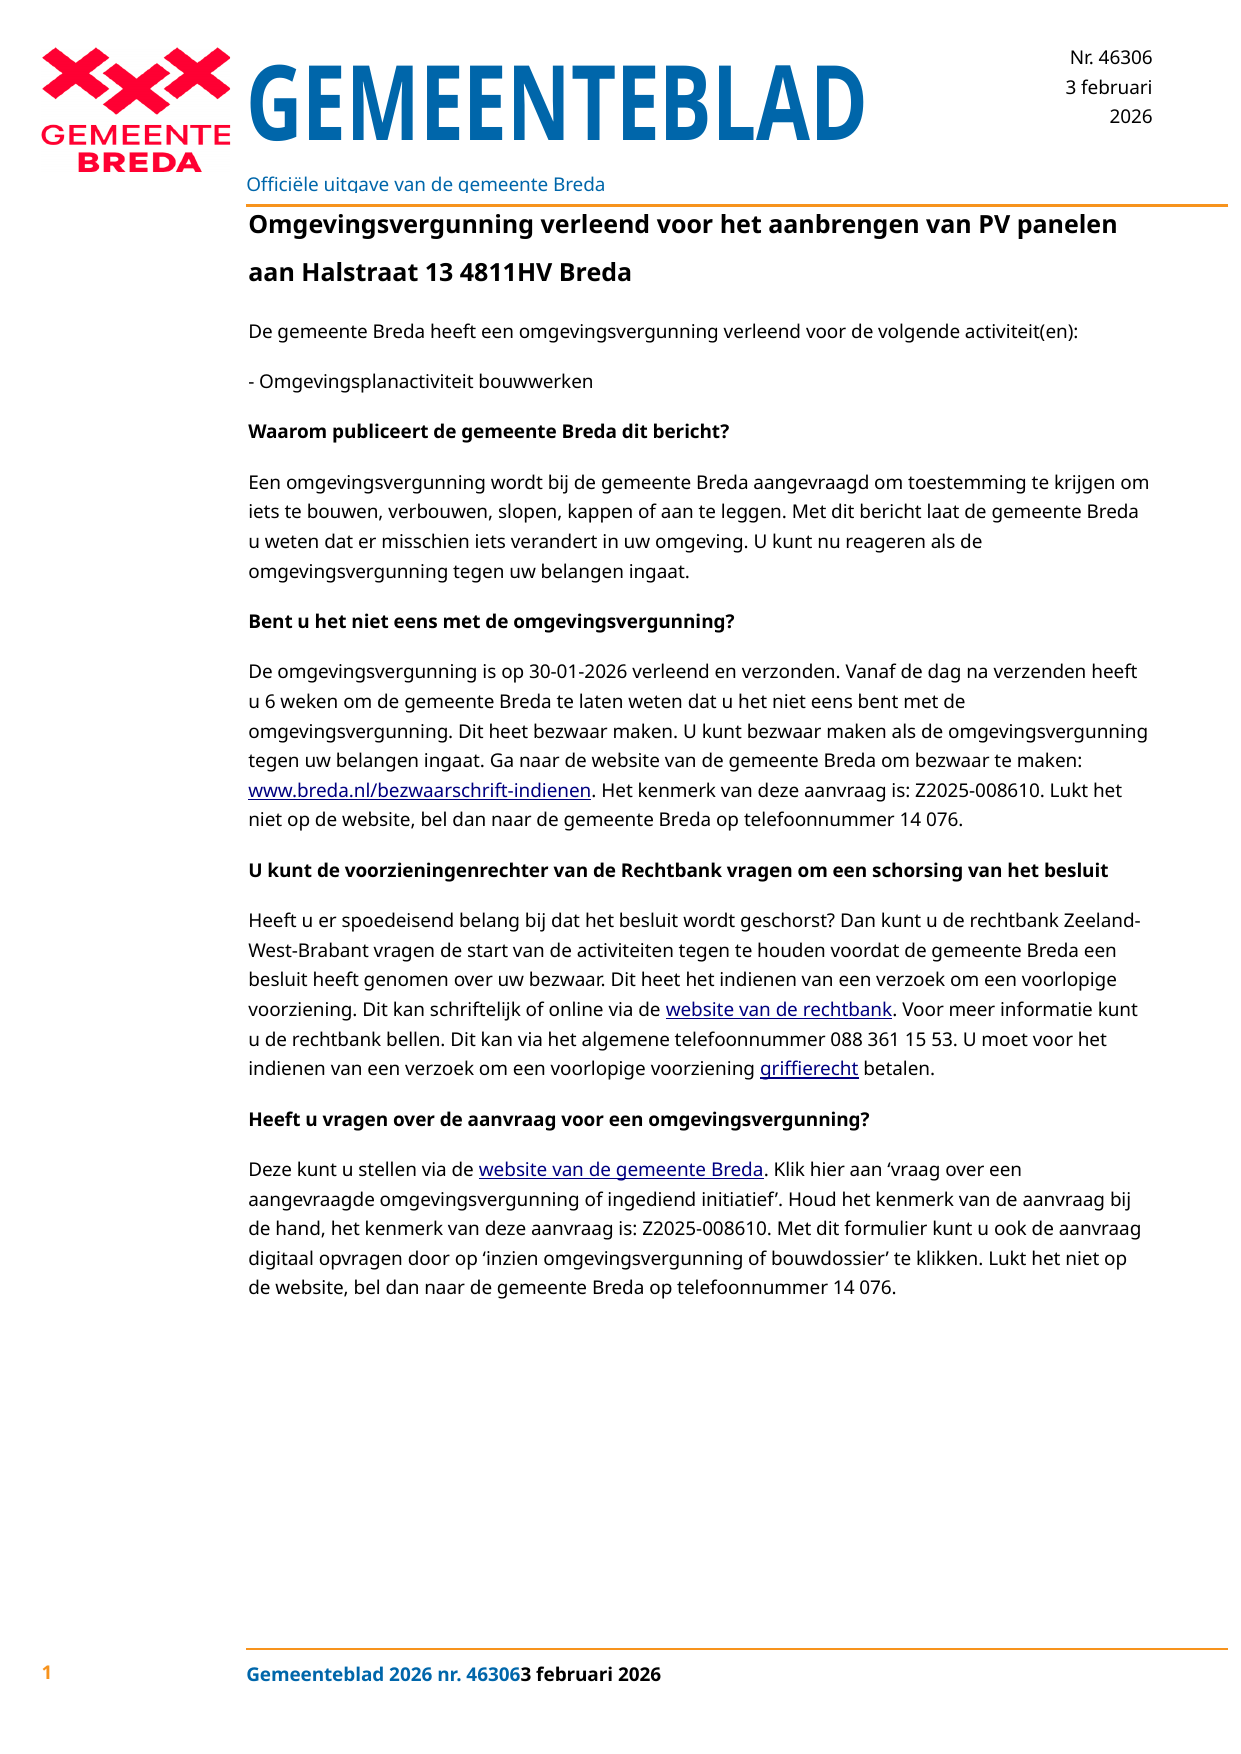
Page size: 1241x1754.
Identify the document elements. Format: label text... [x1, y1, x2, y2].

text Deze kunt u stellen via de website van de gemeente Breda. Klik hier aan ‘vraag over een aangevraagde omgevingsvergunning of ingediend initiatief’. Houd het kenmerk van de aanvraag bij de hand, het kenmerk van deze aanvraag is: Z2025-008610. Met dit formulier kunt u ook de aanvraag digitaal opvragen door op ‘inzien omgevingsvergunning of bouwdossier’ te klikken. Lukt het niet op de website, bel dan naar de gemeente Breda op telefoonnummer 14 076. [248, 1156, 1152, 1300]
text U kunt de voorzieningenrechter van de Rechtbank vragen om een schorsing van het besluit [248, 857, 1152, 883]
text Heeft u vragen over de aanvraag voor een omgevingsvergunning? [248, 1106, 1152, 1132]
picture [41, 47, 231, 172]
text Een omgevingsvergunning wordt bij de gemeente Breda aangevraagd om toestemming te krijgen om iets te bouwen, verbouwen, slopen, kappen of aan te leggen. Met dit bericht laat de gemeente Breda u weten dat er misschien iets verandert in uw omgeving. U kunt nu reageren als de omgevingsvergunning tegen uw belangen ingaat. [248, 469, 1152, 584]
text Omgevingsvergunning verleend voor het aanbrengen van PV panelen aan Halstraat 13 4811HV Breda [248, 207, 1152, 288]
text Bent u het niet eens met de omgevingsvergunning? [248, 608, 1152, 634]
text - Omgevingsplanactiviteit bouwwerken [248, 368, 1152, 394]
text Heeft u er spoedeisend belang bij dat het besluit wordt geschorst? Dan kunt u de rechtbank Zeeland-West-Brabant vragen de start van de activiteiten tegen te houden voordat de gemeente Breda een besluit heeft genomen over uw bezwaar. Dit heet het indienen van een verzoek om een voorlopige voorziening. Dit kan schriftelijk of online via de website van de rechtbank. Voor meer informatie kunt u de rechtbank bellen. Dit kan via het algemene telefoonnummer 088 361 15 53. U moet voor het indienen van een verzoek om een voorlopige voorziening griffierecht betalen. [248, 907, 1152, 1081]
text Waarom publiceert de gemeente Breda dit bericht? [248, 419, 1152, 444]
text De gemeente Breda heeft een omgevingsvergunning verleend voor de volgende activiteit(en): [248, 318, 1152, 344]
text De omgevingsvergunning is op 30-01-2026 verleend en verzonden. Vanaf de dag na verzenden heeft u 6 weken om de gemeente Breda te laten weten dat u het niet eens bent met de omgevingsvergunning. Dit heet bezwaar maken. U kunt bezwaar maken als de omgevingsvergunning tegen uw belangen ingaat. Ga naar de website van de gemeente Breda om bezwaar te maken: www.breda.nl/bezwaarschrift-indienen. Het kenmerk van deze aanvraag is: Z2025-008610. Lukt het niet op de website, bel dan naar de gemeente Breda op telefoonnummer 14 076. [248, 659, 1152, 832]
